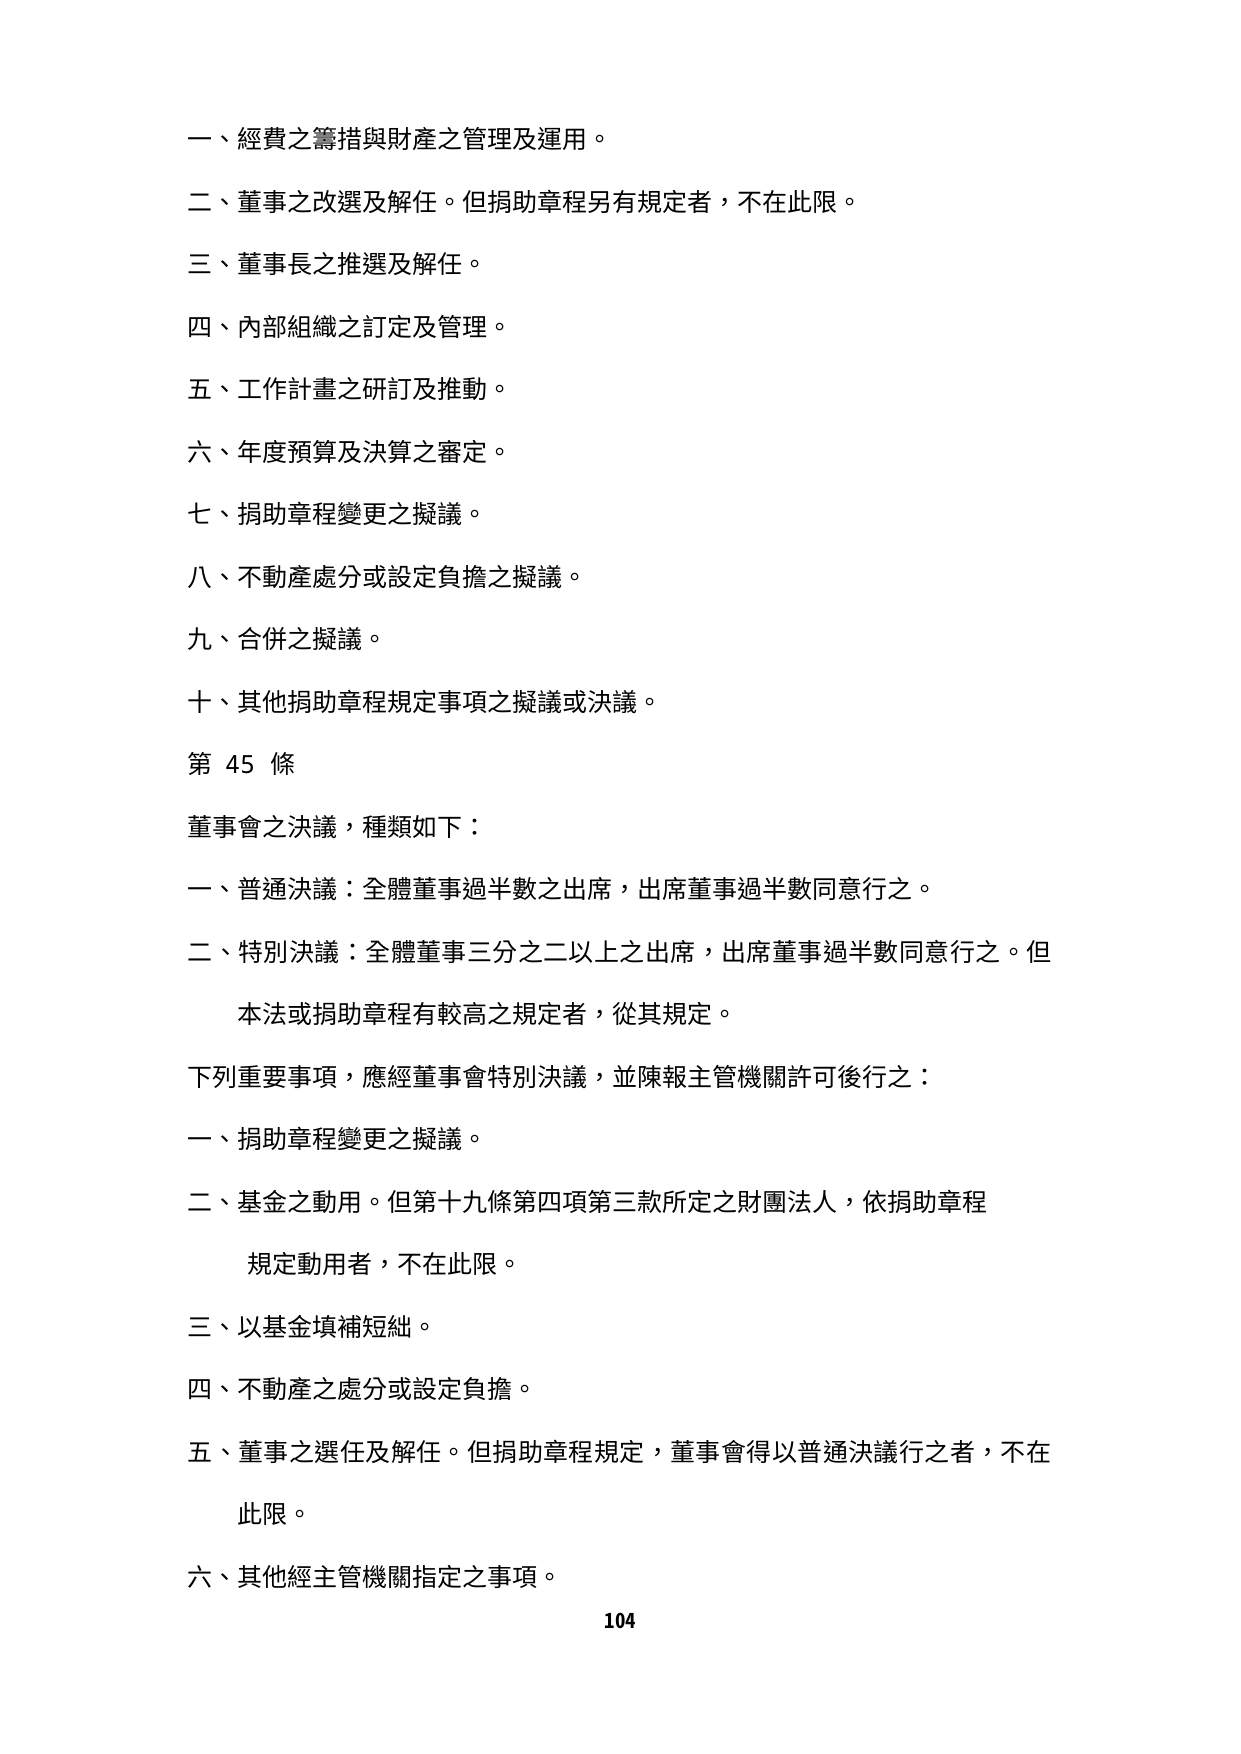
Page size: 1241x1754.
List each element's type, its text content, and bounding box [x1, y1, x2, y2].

text 一、捐助章程變更之擬議。 [187, 1096, 1053, 1159]
text 規定動用者，不在此限。 [187, 1221, 1053, 1284]
text 六、其他經主管機關指定之事項。 [187, 1534, 1053, 1596]
text 五、董事之選任及解任。但捐助章程規定，董事會得以普通決議行之者，不在此限。 [187, 1409, 1053, 1534]
text 四、內部組織之訂定及管理。 [187, 284, 1053, 346]
text 五、工作計畫之研訂及推動。 [187, 346, 1053, 409]
text 二、基金之動用。但第十九條第四項第三款所定之財團法人，依捐助章程 [187, 1159, 1053, 1221]
text 一、經費之籌措與財產之管理及運用。 [187, 96, 1053, 159]
text 三、以基金填補短絀。 [187, 1284, 1053, 1346]
text 董事會之決議，種類如下： [187, 784, 1053, 846]
text 六、年度預算及決算之審定。 [187, 409, 1053, 471]
text 第 45 條 [187, 721, 1053, 784]
text 二、特別決議：全體董事三分之二以上之出席，出席董事過半數同意行之。但本法或捐助章程有較高之規定者，從其規定。 [187, 909, 1053, 1034]
text 二、董事之改選及解任。但捐助章程另有規定者，不在此限。 [187, 159, 1053, 221]
text 九、合併之擬議。 [187, 596, 1053, 659]
text 十、其他捐助章程規定事項之擬議或決議。 [187, 659, 1053, 721]
text 八、不動產處分或設定負擔之擬議。 [187, 534, 1053, 596]
text 下列重要事項，應經董事會特別決議，並陳報主管機關許可後行之： [187, 1034, 1053, 1096]
text 七、捐助章程變更之擬議。 [187, 471, 1053, 534]
text 一、普通決議：全體董事過半數之出席，出席董事過半數同意行之。 [187, 846, 1053, 909]
text 三、董事長之推選及解任。 [187, 221, 1053, 284]
text 四、不動產之處分或設定負擔。 [187, 1346, 1053, 1409]
